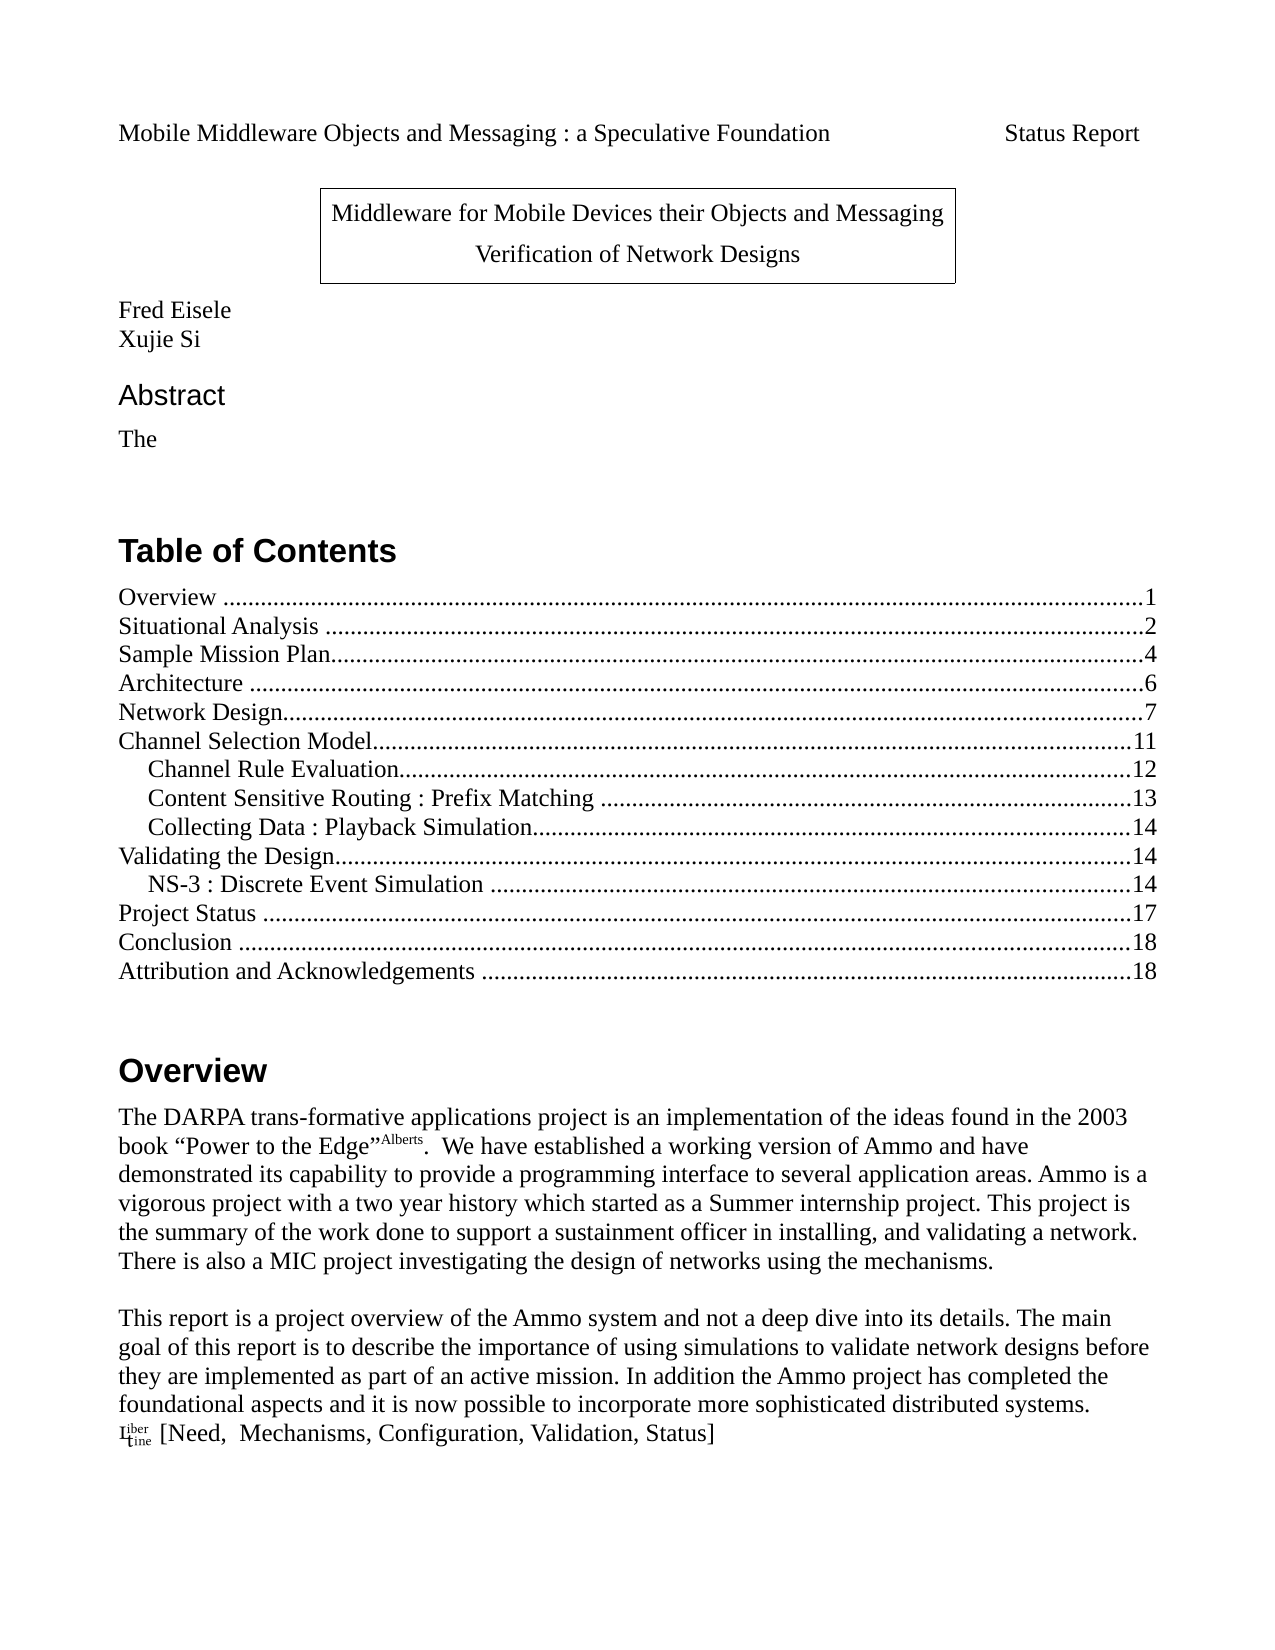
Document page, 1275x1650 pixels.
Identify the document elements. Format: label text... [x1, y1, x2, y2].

text The DARPA trans-formative applications project is an implementation of the ideas found in the 2003 book “Power to the Edge”. We have established a working version of Ammo and have demonstrated its capability to provide a programming interface to several application areas. Ammo is a vigorous project with a two year history which started as a Summer internship project. This project is the summary of the work done to support a sustainment officer in installing, and validating a network. There is also a MIC project investigating the design of networks using the mechanisms. [118, 1102, 1157, 1274]
text Overview 1 [118, 582, 1157, 611]
text Collecting Data : Playback Simulation 14 [148, 812, 1157, 841]
text Architecture 6 [118, 668, 1157, 697]
text Attribution and Acknowledgements 18 [118, 956, 1157, 984]
subtitle Overview [118, 1051, 1157, 1089]
text Sample Mission Plan 4 [118, 639, 1157, 668]
text Conclusion 18 [118, 927, 1157, 956]
text  [Need, Mechanisms, Configuration, Validation, Status] [118, 1418, 1157, 1447]
text Verification of Network Designs [329, 239, 946, 268]
text Network Design 7 [118, 697, 1157, 726]
text Fred Eisele [118, 176, 1157, 324]
text Xujie Si [118, 324, 1157, 353]
text Channel Selection Model 11 [118, 726, 1157, 754]
text Validating the Design 14 [118, 841, 1157, 869]
text Middleware for Mobile Devices their Objects and Messaging [329, 198, 946, 226]
text The [118, 424, 1157, 452]
text Content Sensitive Routing : Prefix Matching 13 [148, 783, 1157, 812]
text NS-3 : Discrete Event Simulation 14 [148, 869, 1157, 898]
subtitle Abstract [118, 378, 1157, 411]
text Situational Analysis 2 [118, 611, 1157, 639]
subtitle Table of Contents [118, 531, 1157, 569]
text This report is a project overview of the Ammo system and not a deep dive into its details. The main goal of this report is to describe the importance of using simulations to validate network designs before they are implemented as part of an active mission. In addition the Ammo project has completed the foundational aspects and it is now possible to incorporate more sophisticated distributed systems. [118, 1303, 1157, 1418]
text Channel Rule Evaluation 12 [148, 754, 1157, 783]
text Project Status 17 [118, 898, 1157, 927]
